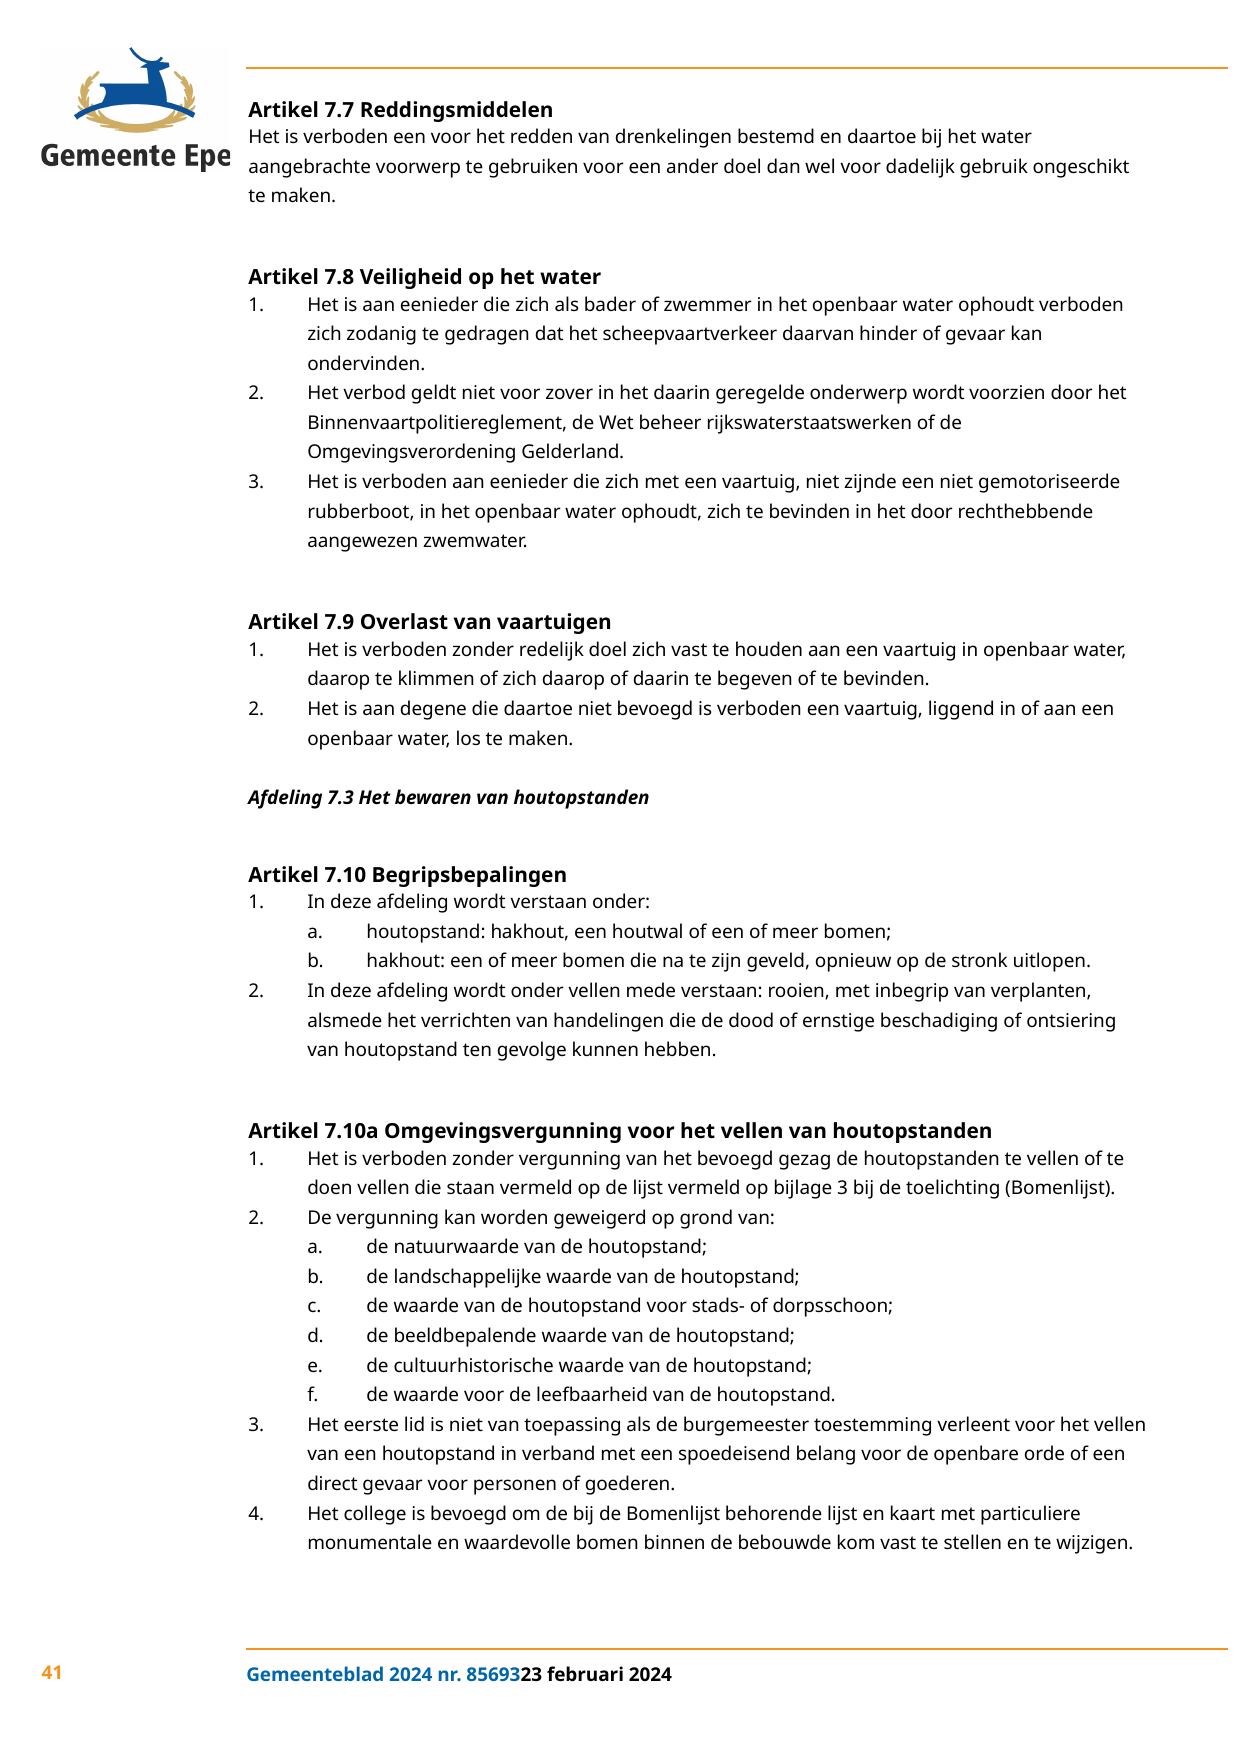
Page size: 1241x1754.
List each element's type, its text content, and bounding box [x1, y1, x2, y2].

text Artikel 7.9 Overlast van vaartuigen [248, 607, 1152, 636]
text Artikel 7.8 Veiligheid op het water [248, 262, 1152, 291]
list Het is verboden zonder redelijk doel zich vast te houden aan een vaartuig in openbaar water, daarop te klimmen of zich daarop of daarin te begeven of te bevinden. [248, 636, 1152, 691]
list Het eerste lid is niet van toepassing als de burgemeester toestemming verleent voor het vellen van een houtopstand in verband met een spoedeisend belang voor de openbare orde of een direct gevaar voor personen of goederen. [248, 1411, 1152, 1496]
picture [41, 47, 231, 172]
text Artikel 7.10a Omgevingsvergunning voor het vellen van houtopstanden [248, 1116, 1152, 1145]
list Het verbod geldt niet voor zover in het daarin geregelde onderwerp wordt voorzien door het Binnenvaartpolitiereglement, de Wet beheer rijkswaterstaatswerken of de Omgevingsverordening Gelderland. [248, 379, 1152, 464]
list Het is aan degene die daartoe niet bevoegd is verboden een vaartuig, liggend in of aan een openbaar water, los te maken. [248, 695, 1152, 750]
list hakhout: een of meer bomen die na te zijn geveld, opnieuw op de stronk uitlopen. [307, 948, 1152, 973]
text Artikel 7.7 Reddingsmiddelen [248, 95, 1152, 123]
list Het college is bevoegd om de bij de Bomenlijst behorende lijst en kaart met particuliere monumentale en waardevolle bomen binnen de bebouwde kom vast te stellen en te wijzigen. [248, 1500, 1152, 1555]
list de waarde voor de leefbaarheid van de houtopstand. [307, 1381, 1152, 1407]
list de waarde van de houtopstand voor stads- of dorpsschoon; [307, 1293, 1152, 1318]
list In deze afdeling wordt onder vellen mede verstaan: rooien, met inbegrip van verplanten, alsmede het verrichten van handelingen die de dood of ernstige beschadiging of ontsiering van houtopstand ten gevolge kunnen hebben. [248, 977, 1152, 1062]
list Het is verboden zonder vergunning van het bevoegd gezag de houtopstanden te vellen of te doen vellen die staan vermeld op de lijst vermeld op bijlage 3 bij de toelichting (Bomenlijst). [248, 1145, 1152, 1200]
list Het is verboden aan eenieder die zich met een vaartuig, niet zijnde een niet gemotoriseerde rubberboot, in het openbaar water ophoudt, zich te bevinden in het door rechthebbende aangewezen zwemwater. [248, 468, 1152, 553]
list de landschappelijke waarde van de houtopstand; [307, 1263, 1152, 1289]
list In deze afdeling wordt verstaan onder: [248, 888, 1152, 914]
text Het is verboden een voor het redden van drenkelingen bestemd en daartoe bij het water aangebrachte voorwerp te gebruiken voor een ander doel dan wel voor dadelijk gebruik ongeschikt te maken. [248, 123, 1152, 208]
list houtopstand: hakhout, een houtwal of een of meer bomen; [307, 918, 1152, 944]
list de natuurwaarde van de houtopstand; [307, 1233, 1152, 1259]
list De vergunning kan worden geweigerd op grond van: [248, 1204, 1152, 1230]
list de cultuurhistorische waarde van de houtopstand; [307, 1352, 1152, 1378]
list Het is aan eenieder die zich als bader of zwemmer in het openbaar water ophoudt verboden zich zodanig te gedragen dat het scheepvaartverkeer daarvan hinder of gevaar kan ondervinden. [248, 291, 1152, 376]
list de beeldbepalende waarde van de houtopstand; [307, 1322, 1152, 1348]
text Afdeling 7.3 Het bewaren van houtopstanden [248, 784, 1152, 809]
text Artikel 7.10 Begripsbepalingen [248, 860, 1152, 888]
